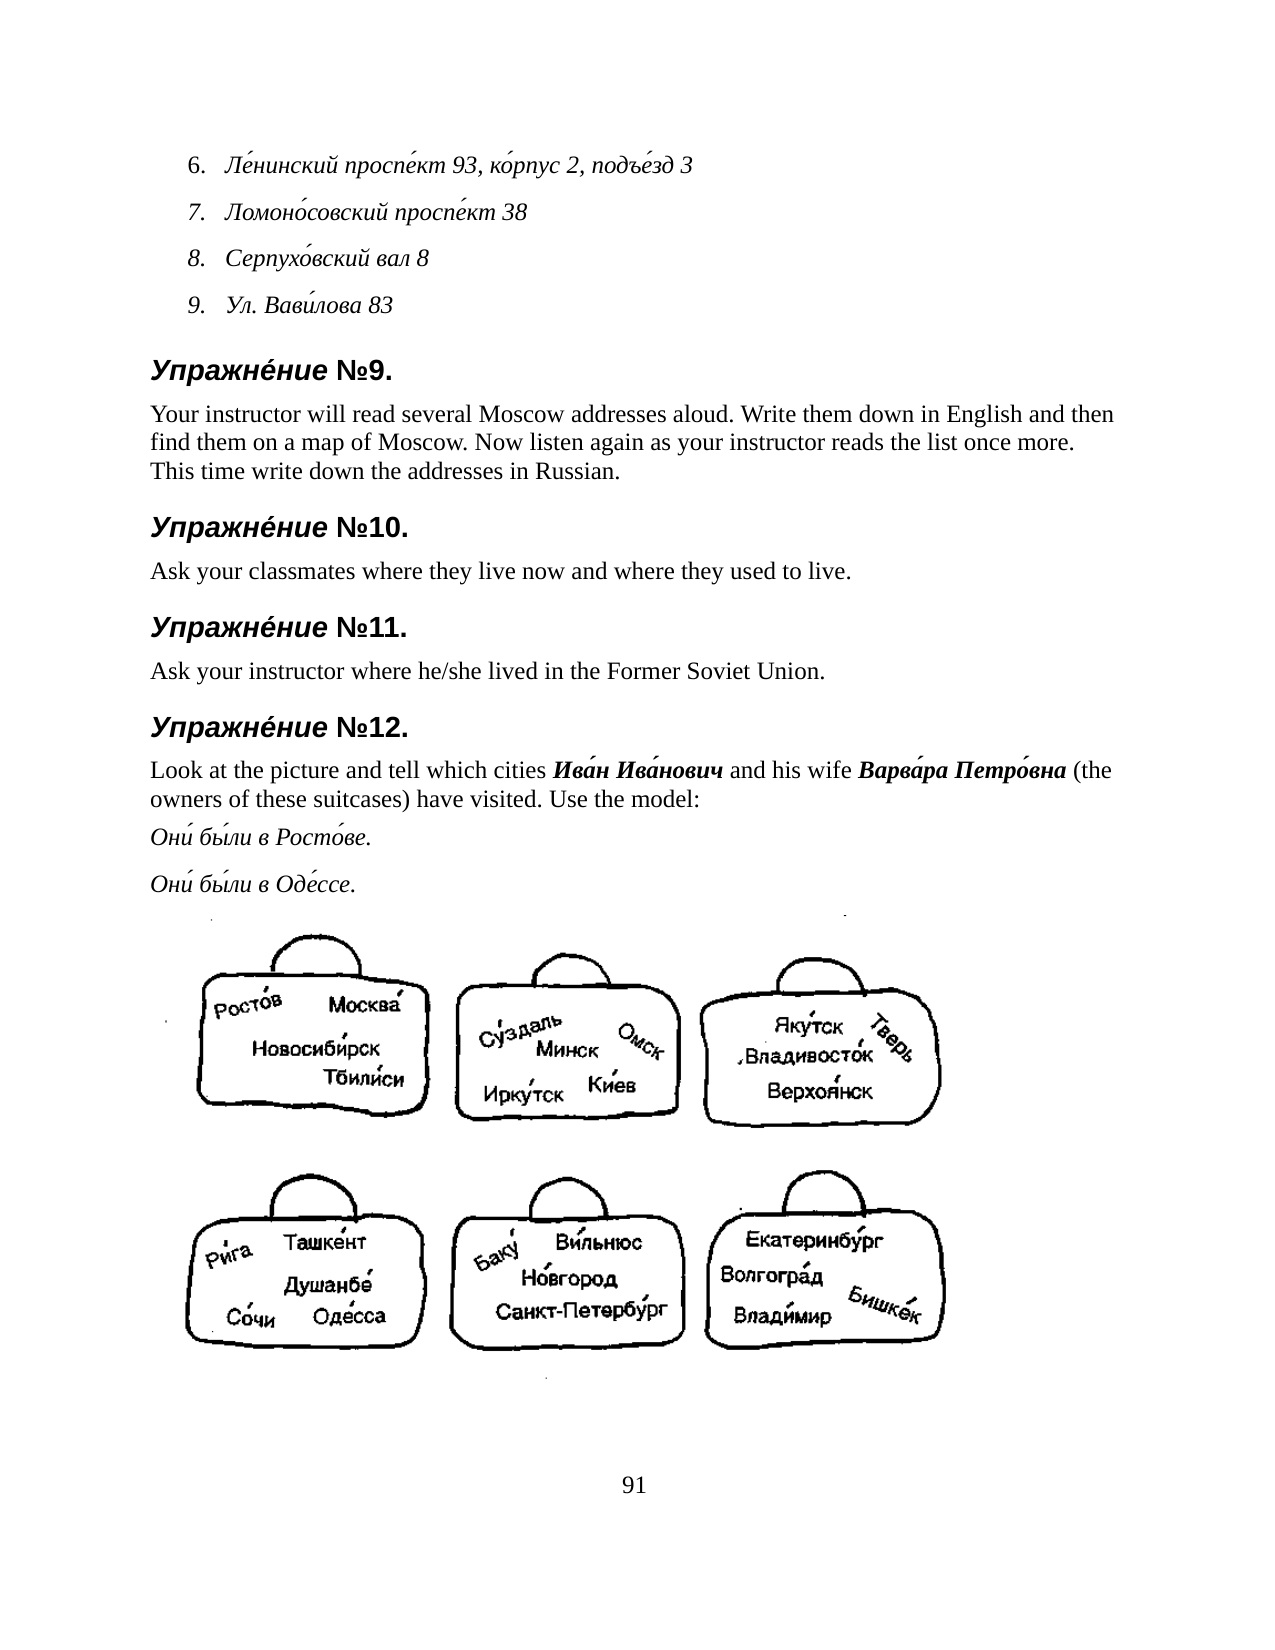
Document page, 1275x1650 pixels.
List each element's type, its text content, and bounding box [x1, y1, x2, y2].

text Ask your instructor where he/she lived in the Former Soviet Union. [150, 656, 1125, 684]
subtitle Упражне́ние №11. [150, 610, 1125, 643]
subtitle Упражне́ние №9. [150, 353, 1125, 386]
list Ле́нинский проспе́кт 93, ко́рпус 2, подъе́зд 3 [187, 150, 1125, 179]
list Серпухо́вский вал 8 [187, 243, 1125, 272]
text Они́ бы́ли в Оде́ссе. [150, 869, 1125, 897]
list Ул. Вави́лова 83 [187, 290, 1125, 319]
text Они́ бы́ли в Росто́ве. [150, 822, 1125, 851]
list Ломоно́совский проспе́кт 38 [187, 197, 1125, 225]
picture [150, 915, 977, 1381]
text Ask your classmates where they live now and where they used to live. [150, 556, 1125, 585]
text Look at the picture and tell which cities Ива́н Ива́нович and his wife Варва́ра Петро́вна (the owners of these suitcases) have visited. Use the model: [150, 756, 1125, 813]
subtitle Упражне́ние №10. [150, 510, 1125, 543]
text Your instructor will read several Moscow addresses aloud. Write them down in English and then find them on a map of Moscow. Now listen again as your instructor reads the list once more. This time write down the addresses in Russian. [150, 399, 1125, 485]
subtitle Упражне́ние №12. [150, 709, 1125, 743]
